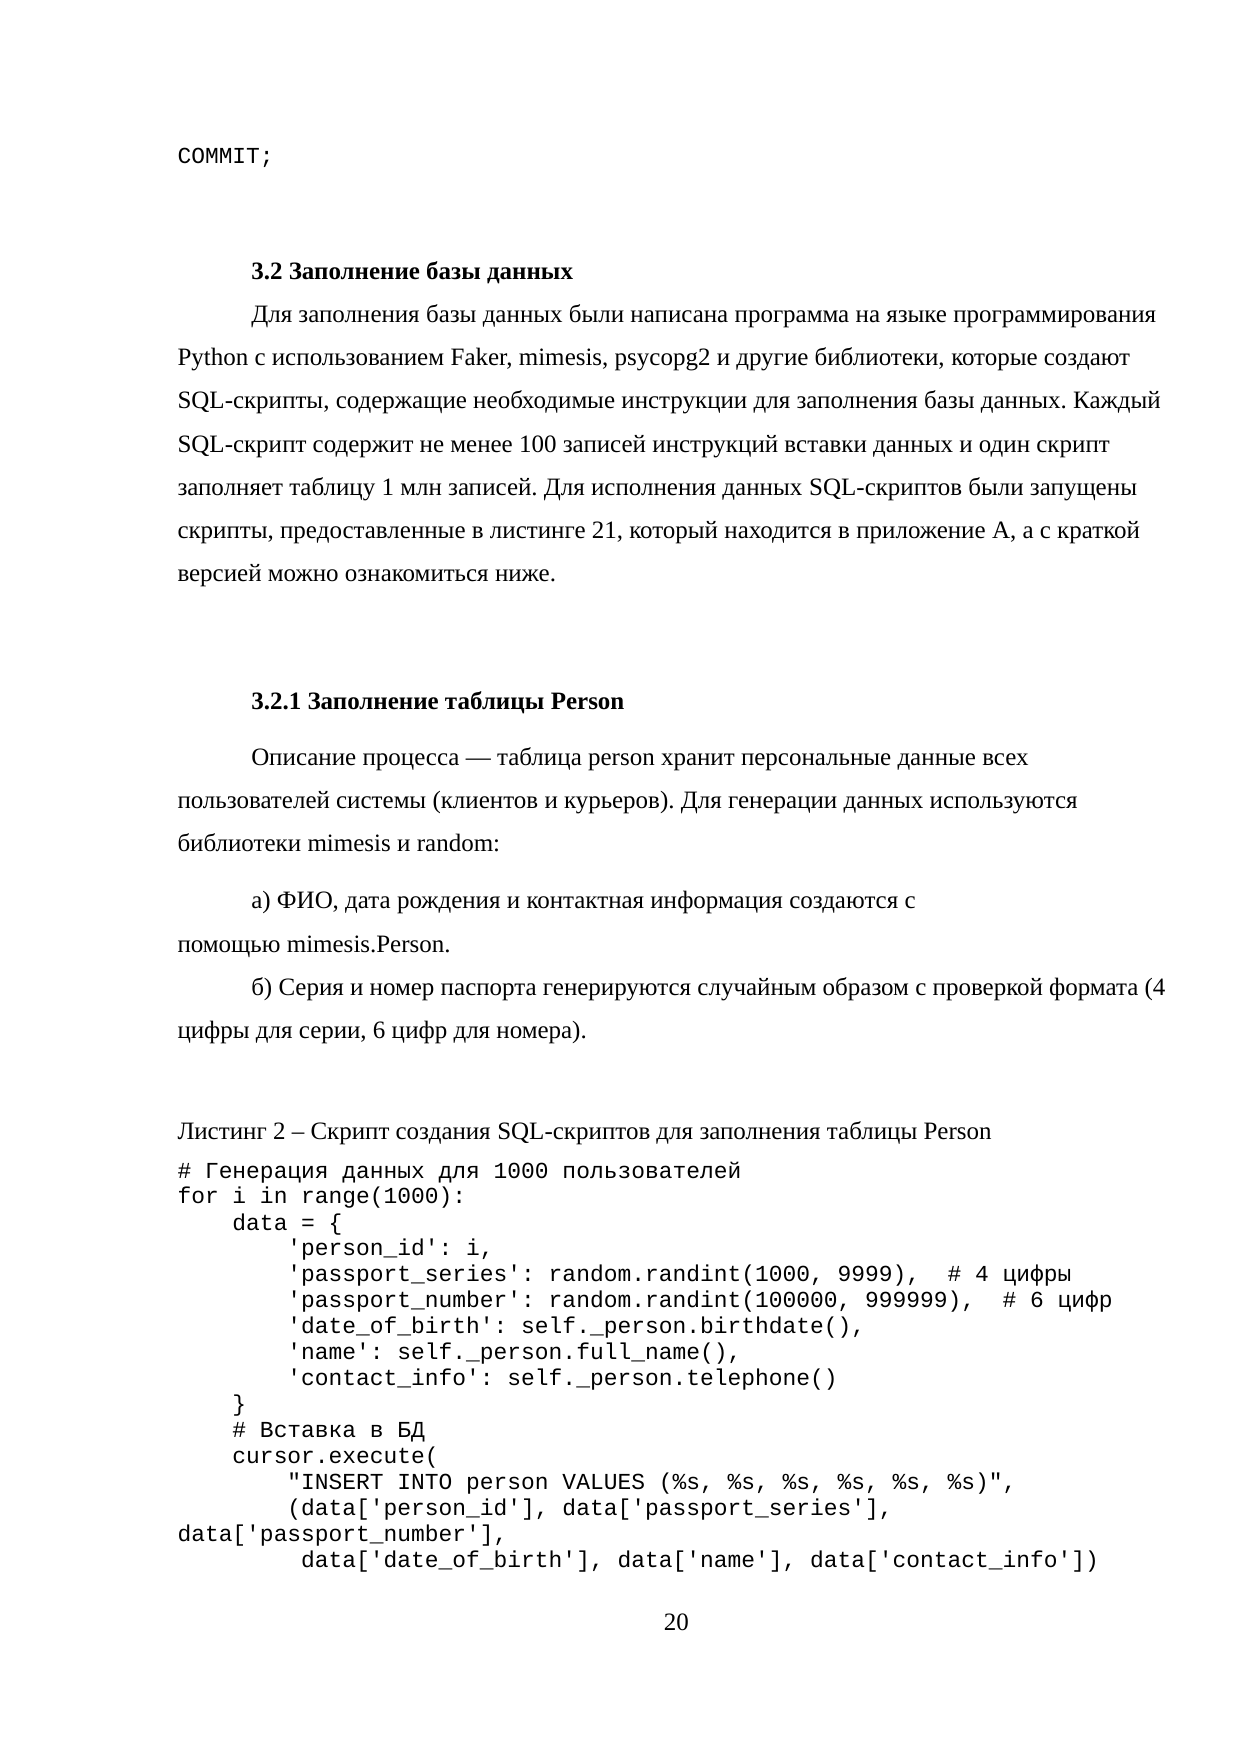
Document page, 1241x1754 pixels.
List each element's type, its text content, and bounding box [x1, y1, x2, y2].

text 'contact_info': self._person.telephone() [177, 1366, 1181, 1392]
text 'name': self._person.full_name(), [177, 1341, 1181, 1366]
text "INSERT INTO person VALUES (%s, %s, %s, %s, %s, %s)", [177, 1470, 1181, 1496]
text б) Серия и номер паспорта генерируются случайным образом с проверкой формата (4 цифры для серии, 6 цифр для номера). [177, 972, 1181, 1044]
text cursor.execute( [177, 1444, 1181, 1470]
text 'passport_series': random.randint(1000, 9999), # 4 цифры [177, 1263, 1181, 1289]
text 3.2 Заполнение базы данных [177, 256, 1181, 285]
text # Генерация данных для 1000 пользователей [177, 1159, 1181, 1185]
text (data['person_id'], data['passport_series'], data['passport_number'], [177, 1496, 1181, 1548]
text Для заполнения базы данных были написана программа на языке программирования Python с использованием Faker, mimesis, psycopg2 и другие библиотеки, которые создают SQL-скрипты, содержащие необходимые инструкции для заполнения базы данных. Каждый SQL-скрипт содержит не менее 100 записей инструкций вставки данных и один скрипт заполняет таблицу 1 млн записей. Для исполнения данных SQL-скриптов были запущены скрипты, предоставленные в листинге 21, который находится в приложение A, а с краткой версией можно ознакомиться ниже. [177, 299, 1181, 587]
text 'passport_number': random.randint(100000, 999999), # 6 цифр [177, 1289, 1181, 1314]
text data = { [177, 1211, 1181, 1237]
text } [177, 1392, 1181, 1418]
text # Вставка в БД [177, 1418, 1181, 1444]
text 'person_id': i, [177, 1237, 1181, 1263]
text COMMIT; [177, 144, 1181, 170]
text Описание процесса — таблица person хранит персональные данные всех пользователей системы (клиентов и курьеров). Для генерации данных используются библиотеки mimesis и random: [177, 742, 1181, 857]
text data['date_of_birth'], data['name'], data['contact_info']) [177, 1548, 1181, 1574]
text а) ФИО, дата рождения и контактная информация создаются с помощью mimesis.Person. [177, 886, 1181, 957]
subtitle 3.2.1 Заполнение таблицы Person [177, 686, 1181, 715]
text 'date_of_birth': self._person.birthdate(), [177, 1314, 1181, 1341]
text for i in range(1000): [177, 1185, 1181, 1211]
text Листинг 2 – Скрипт создания SQL-скриптов для заполнения таблицы Person [177, 1116, 1181, 1144]
